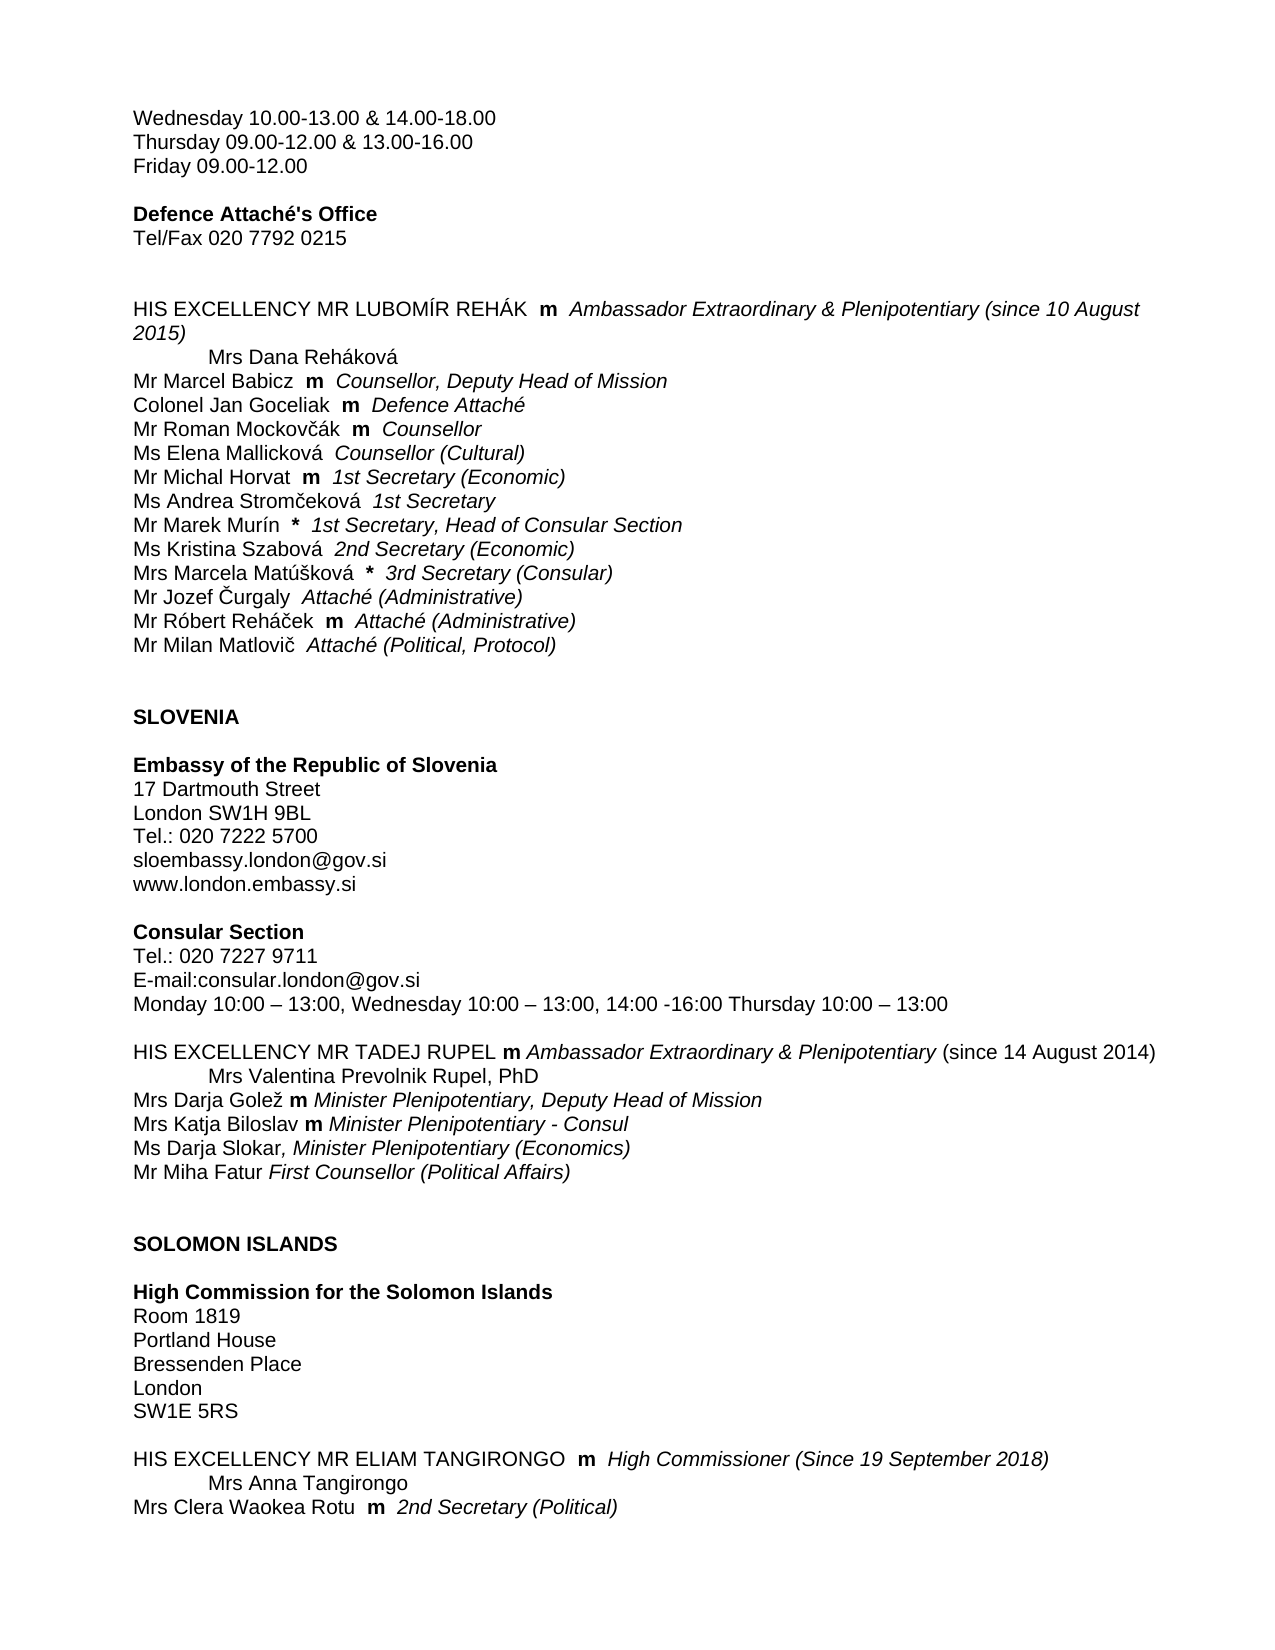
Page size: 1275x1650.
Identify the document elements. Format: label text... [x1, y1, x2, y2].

text Ms Elena Mallicková Counsellor (Cultural) [133, 441, 1181, 465]
text Mr Michal Horvat m 1st Secretary (Economic) [133, 465, 1181, 489]
text Tel.: 020 7222 5700 [133, 824, 1181, 848]
text Mr Róbert Reháček m Attaché (Administrative) [133, 609, 1181, 633]
text Wednesday 10.00-13.00 & 14.00-18.00 [133, 106, 1181, 129]
text 17 Dartmouth Street [133, 776, 1181, 800]
text sloembassy.london@gov.si [133, 848, 1181, 872]
text London SW1H 9BL [133, 800, 1181, 824]
text Defence Attaché's Office [133, 201, 1181, 225]
text Mr Jozef Čurgaly Attaché (Administrative) [133, 585, 1181, 609]
text HIS EXCELLENCY MR ELIAM TANGIRONGO m High Commissioner (Since 19 September 2018) [133, 1447, 1181, 1471]
text HIS EXCELLENCY MR TADEJ RUPEL m Ambassador Extraordinary & Plenipotentiary (since 14 August 2014) [133, 1040, 1181, 1064]
text Mrs Valentina Prevolnik Rupel, PhD [133, 1064, 1181, 1088]
text Ms Kristina Szabová 2nd Secretary (Economic) [133, 537, 1181, 561]
text Tel.: 020 7227 9711 [133, 944, 1181, 968]
text Ms Andrea Stromčeková 1st Secretary [133, 489, 1181, 513]
text Monday 10:00 – 13:00, Wednesday 10:00 – 13:00, 14:00 -16:00 Thursday 10:00 – 13:00 [133, 992, 1181, 1016]
text Consular Section [133, 920, 1181, 944]
text Mrs Darja Golež m Minister Plenipotentiary, Deputy Head of Mission [133, 1088, 1181, 1112]
text Mrs Katja Biloslav m Minister Plenipotentiary - Consul [133, 1112, 1181, 1136]
text High Commission for the Solomon Islands [133, 1279, 1181, 1303]
text Friday 09.00-12.00 [133, 153, 1181, 177]
text E-mail:consular.london@gov.si [133, 968, 1181, 992]
text SOLOMON ISLANDS [133, 1232, 1181, 1256]
text London [133, 1375, 1181, 1399]
text Mr Roman Mockovčák m Counsellor [133, 417, 1181, 441]
text www.london.embassy.si [133, 872, 1181, 896]
text Tel/Fax 020 7792 0215 [133, 225, 1181, 249]
text Mrs Marcela Matúšková * 3rd Secretary (Consular) [133, 561, 1181, 585]
text Mr Marcel Babicz m Counsellor, Deputy Head of Mission [133, 369, 1181, 393]
text Mr Milan Matlovič Attaché (Political, Protocol) [133, 633, 1181, 657]
text SW1E 5RS [133, 1399, 1181, 1423]
text Mr Marek Murín * 1st Secretary, Head of Consular Section [133, 513, 1181, 537]
text Colonel Jan Goceliak m Defence Attaché [133, 393, 1181, 417]
text Ms Darja Slokar, Minister Plenipotentiary (Economics) [133, 1136, 1181, 1160]
text Mrs Dana Reháková [133, 345, 1181, 369]
text Room 1819 [133, 1303, 1181, 1327]
text Thursday 09.00-12.00 & 13.00-16.00 [133, 129, 1181, 153]
text Mrs Clera Waokea Rotu m 2nd Secretary (Political) [133, 1495, 1181, 1519]
text Mr Miha Fatur First Counsellor (Political Affairs) [133, 1160, 1181, 1184]
text Mrs Anna Tangirongo [133, 1471, 1181, 1495]
text Bressenden Place [133, 1351, 1181, 1375]
text HIS EXCELLENCY MR LUBOMÍR REHÁK m Ambassador Extraordinary & Plenipotentiary (since 10 August 2015) [133, 297, 1181, 345]
text Embassy of the Republic of Slovenia [133, 752, 1181, 776]
subtitle SLOVENIA [133, 704, 1181, 728]
text Portland House [133, 1327, 1181, 1351]
